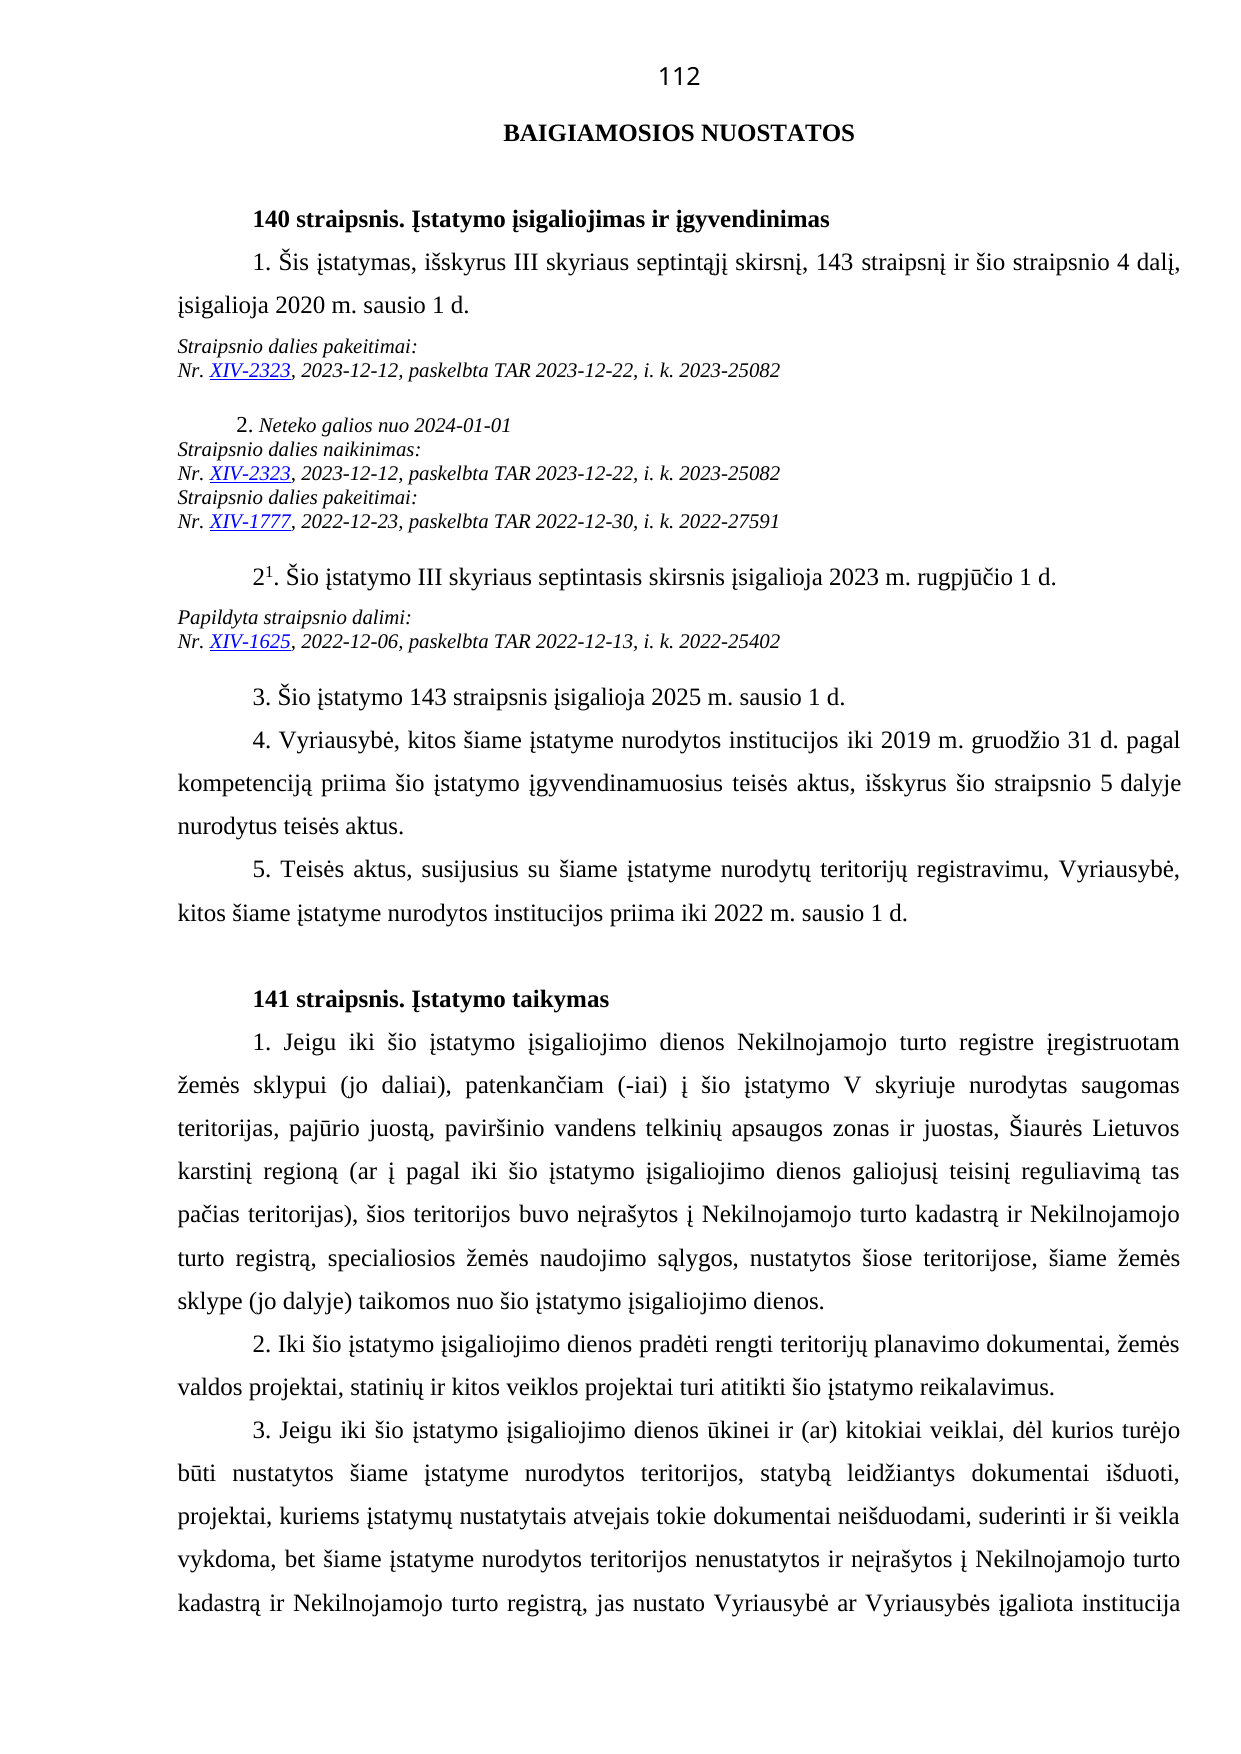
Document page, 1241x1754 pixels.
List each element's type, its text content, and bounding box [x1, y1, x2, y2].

text BAIGIAMOSIOS NUOSTATOS [177, 118, 1181, 147]
text Papildyta straipsnio dalimi: [177, 605, 1181, 629]
text Nr. XIV-1625, 2022-12-06, paskelbta TAR 2022-12-13, i. k. 2022-25402 [177, 629, 1181, 653]
text 1. Šis įstatymas, išskyrus III skyriaus septintąjį skirsnį, 143 straipsnį ir šio straipsnio 4 dalį, įsigalioja 2020 m. sausio 1 d. [177, 247, 1181, 319]
text 140 straipsnis. Įstatymo įsigaliojimas ir įgyvendinimas [177, 204, 1181, 233]
text 2. Neteko galios nuo 2024-01-01 [177, 411, 1181, 437]
text 4. Vyriausybė, kitos šiame įstatyme nurodytos institucijos iki 2019 m. gruodžio 31 d. pagal kompetenciją priima šio įstatymo įgyvendinamuosius teisės aktus, išskyrus šio straipsnio 5 dalyje nurodytus teisės aktus. [177, 725, 1181, 840]
text 3. Šio įstatymo 143 straipsnis įsigalioja 2025 m. sausio 1 d. [177, 682, 1181, 711]
text Straipsnio dalies pakeitimai: [177, 334, 1181, 358]
text Nr. XIV-1777, 2022-12-23, paskelbta TAR 2022-12-30, i. k. 2022-27591 [177, 509, 1181, 533]
text 1. Jeigu iki šio įstatymo įsigaliojimo dienos Nekilnojamojo turto registre įregistruotam žemės sklypui (jo daliai), patenkančiam (-iai) į šio įstatymo V skyriuje nurodytas saugomas teritorijas, pajūrio juostą, paviršinio vandens telkinių apsaugos zonas ir juostas, Šiaurės Lietuvos karstinį regioną (ar į pagal iki šio įstatymo įsigaliojimo dienos galiojusį teisinį reguliavimą tas pačias teritorijas), šios teritorijos buvo neįrašytos į Nekilnojamojo turto kadastrą ir Nekilnojamojo turto registrą, specialiosios žemės naudojimo sąlygos, nustatytos šiose teritorijose, šiame žemės sklype (jo dalyje) taikomos nuo šio įstatymo įsigaliojimo dienos. [177, 1027, 1181, 1314]
text Straipsnio dalies naikinimas: [177, 437, 1181, 461]
text 2. Iki šio įstatymo įsigaliojimo dienos pradėti rengti teritorijų planavimo dokumentai, žemės valdos projektai, statinių ir kitos veiklos projektai turi atitikti šio įstatymo reikalavimus. [177, 1329, 1181, 1401]
text Nr. XIV-2323, 2023-12-12, paskelbta TAR 2023-12-22, i. k. 2023-25082 [177, 461, 1181, 485]
text Nr. XIV-2323, 2023-12-12, paskelbta TAR 2023-12-22, i. k. 2023-25082 [177, 358, 1181, 382]
text Straipsnio dalies pakeitimai: [177, 485, 1181, 509]
text 141 straipsnis. Įstatymo taikymas [177, 984, 1181, 1013]
text 3. Jeigu iki šio įstatymo įsigaliojimo dienos ūkinei ir (ar) kitokiai veiklai, dėl kurios turėjo būti nustatytos šiame įstatyme nurodytos teritorijos, statybą leidžiantys dokumentai išduoti, projektai, kuriems įstatymų nustatytais atvejais tokie dokumentai neišduodami, suderinti ir ši veikla vykdoma, bet šiame įstatyme nurodytos teritorijos nenustatytos ir neįrašytos į Nekilnojamojo turto kadastrą ir Nekilnojamojo turto registrą, jas nustato Vyriausybė ar Vyriausybės įgaliota institucija [177, 1415, 1181, 1616]
text 5. Teisės aktus, susijusius su šiame įstatyme nurodytų teritorijų registravimu, Vyriausybė, kitos šiame įstatyme nurodytos institucijos priima iki 2022 m. sausio 1 d. [177, 854, 1181, 926]
text 21. Šio įstatymo III skyriaus septintasis skirsnis įsigalioja 2023 m. rugpjūčio 1 d. [177, 562, 1181, 591]
